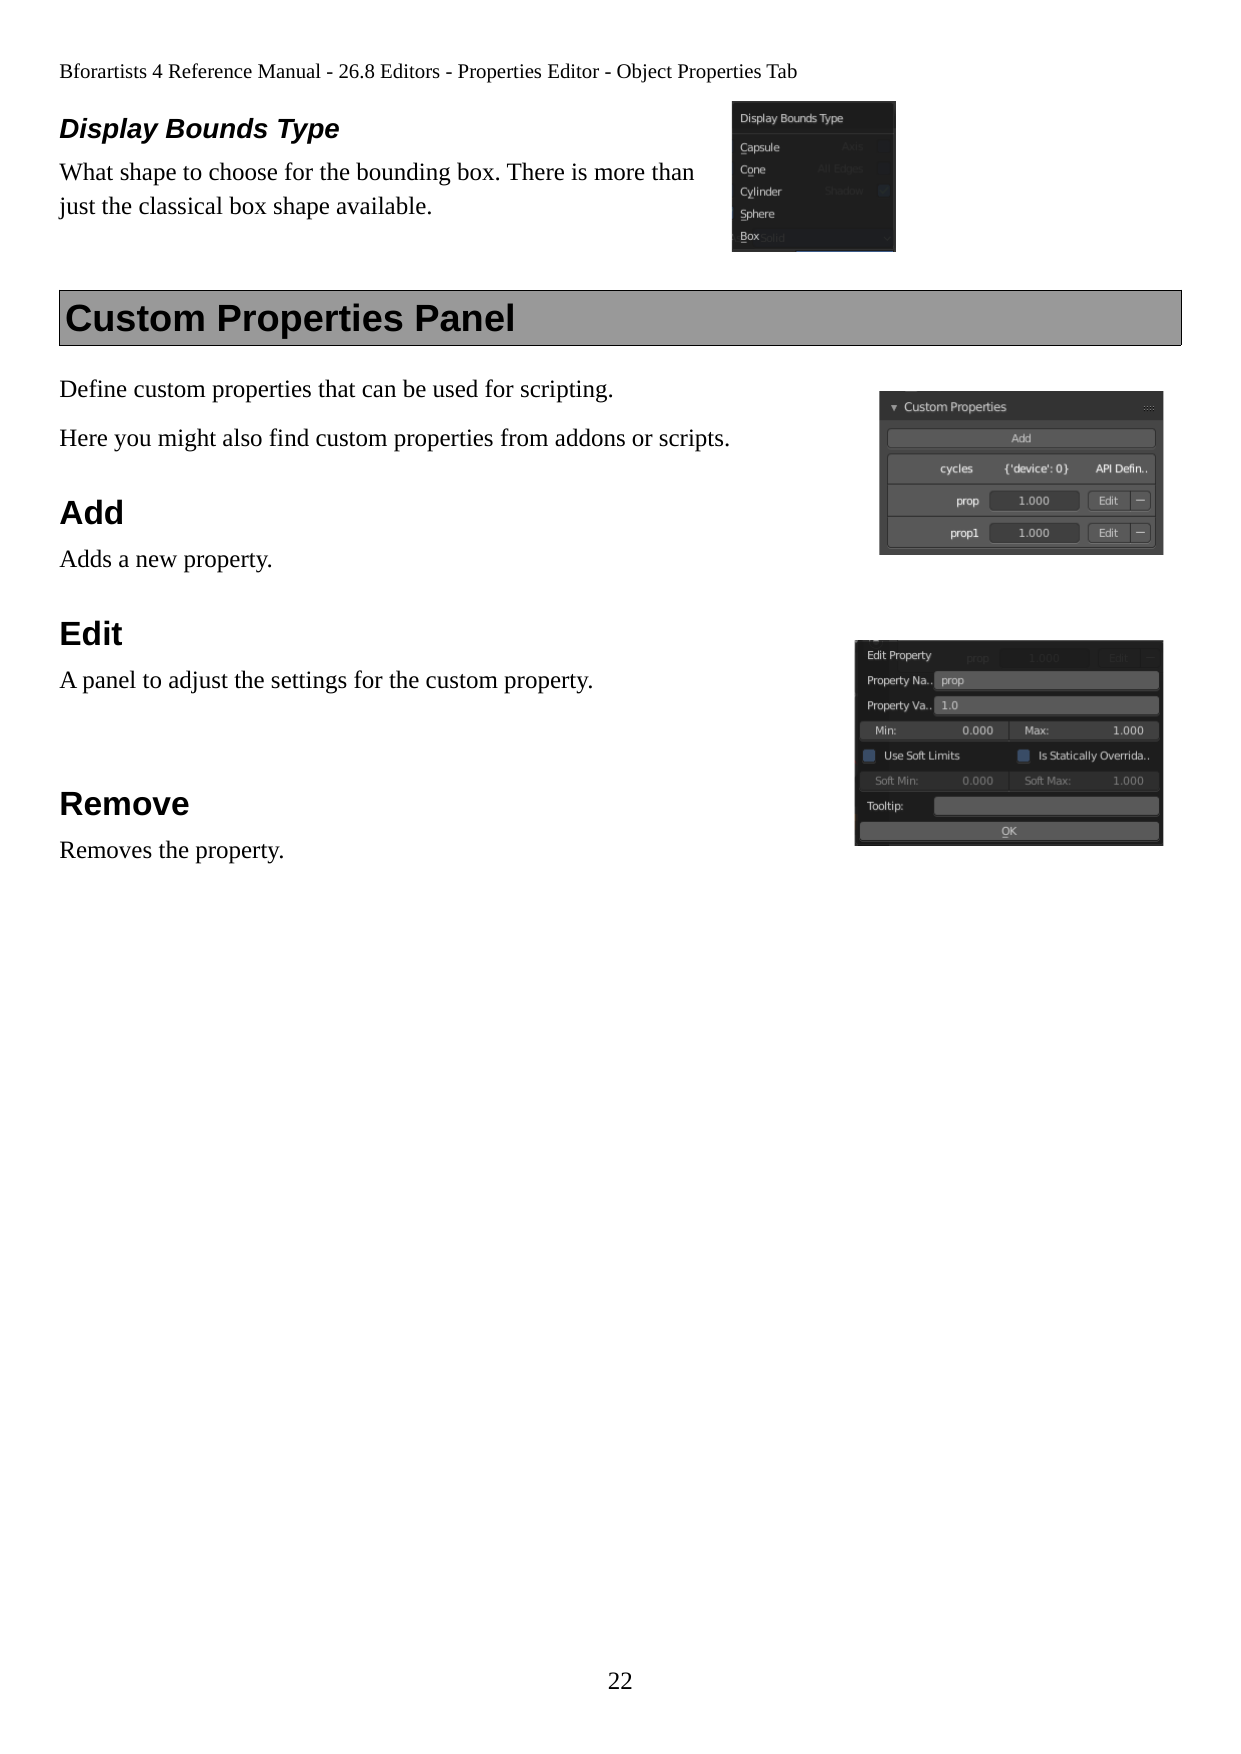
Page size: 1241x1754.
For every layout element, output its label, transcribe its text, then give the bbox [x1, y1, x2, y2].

subtitle Edit [59, 614, 1181, 652]
text Here you might also find custom properties from addons or scripts. [59, 423, 879, 451]
subtitle Add [59, 493, 879, 531]
text What shape to choose for the bounding box. There is more than just the classical box shape available. [59, 157, 731, 220]
text Define custom properties that can be used for scripting. [59, 374, 1181, 402]
table_header Custom Properties Panel [60, 291, 1181, 345]
text Adds a new property. [59, 544, 1181, 572]
picture [731, 101, 896, 252]
subtitle Display Bounds Type [59, 113, 731, 144]
text A panel to adjust the settings for the custom property. [59, 665, 854, 693]
picture [854, 640, 1164, 846]
text Removes the property. [59, 835, 1181, 864]
text [896, 157, 1181, 220]
subtitle [896, 113, 1181, 144]
subtitle [1164, 493, 1181, 531]
subtitle [1164, 784, 1181, 822]
picture [879, 391, 1164, 555]
subtitle Remove [59, 784, 854, 822]
